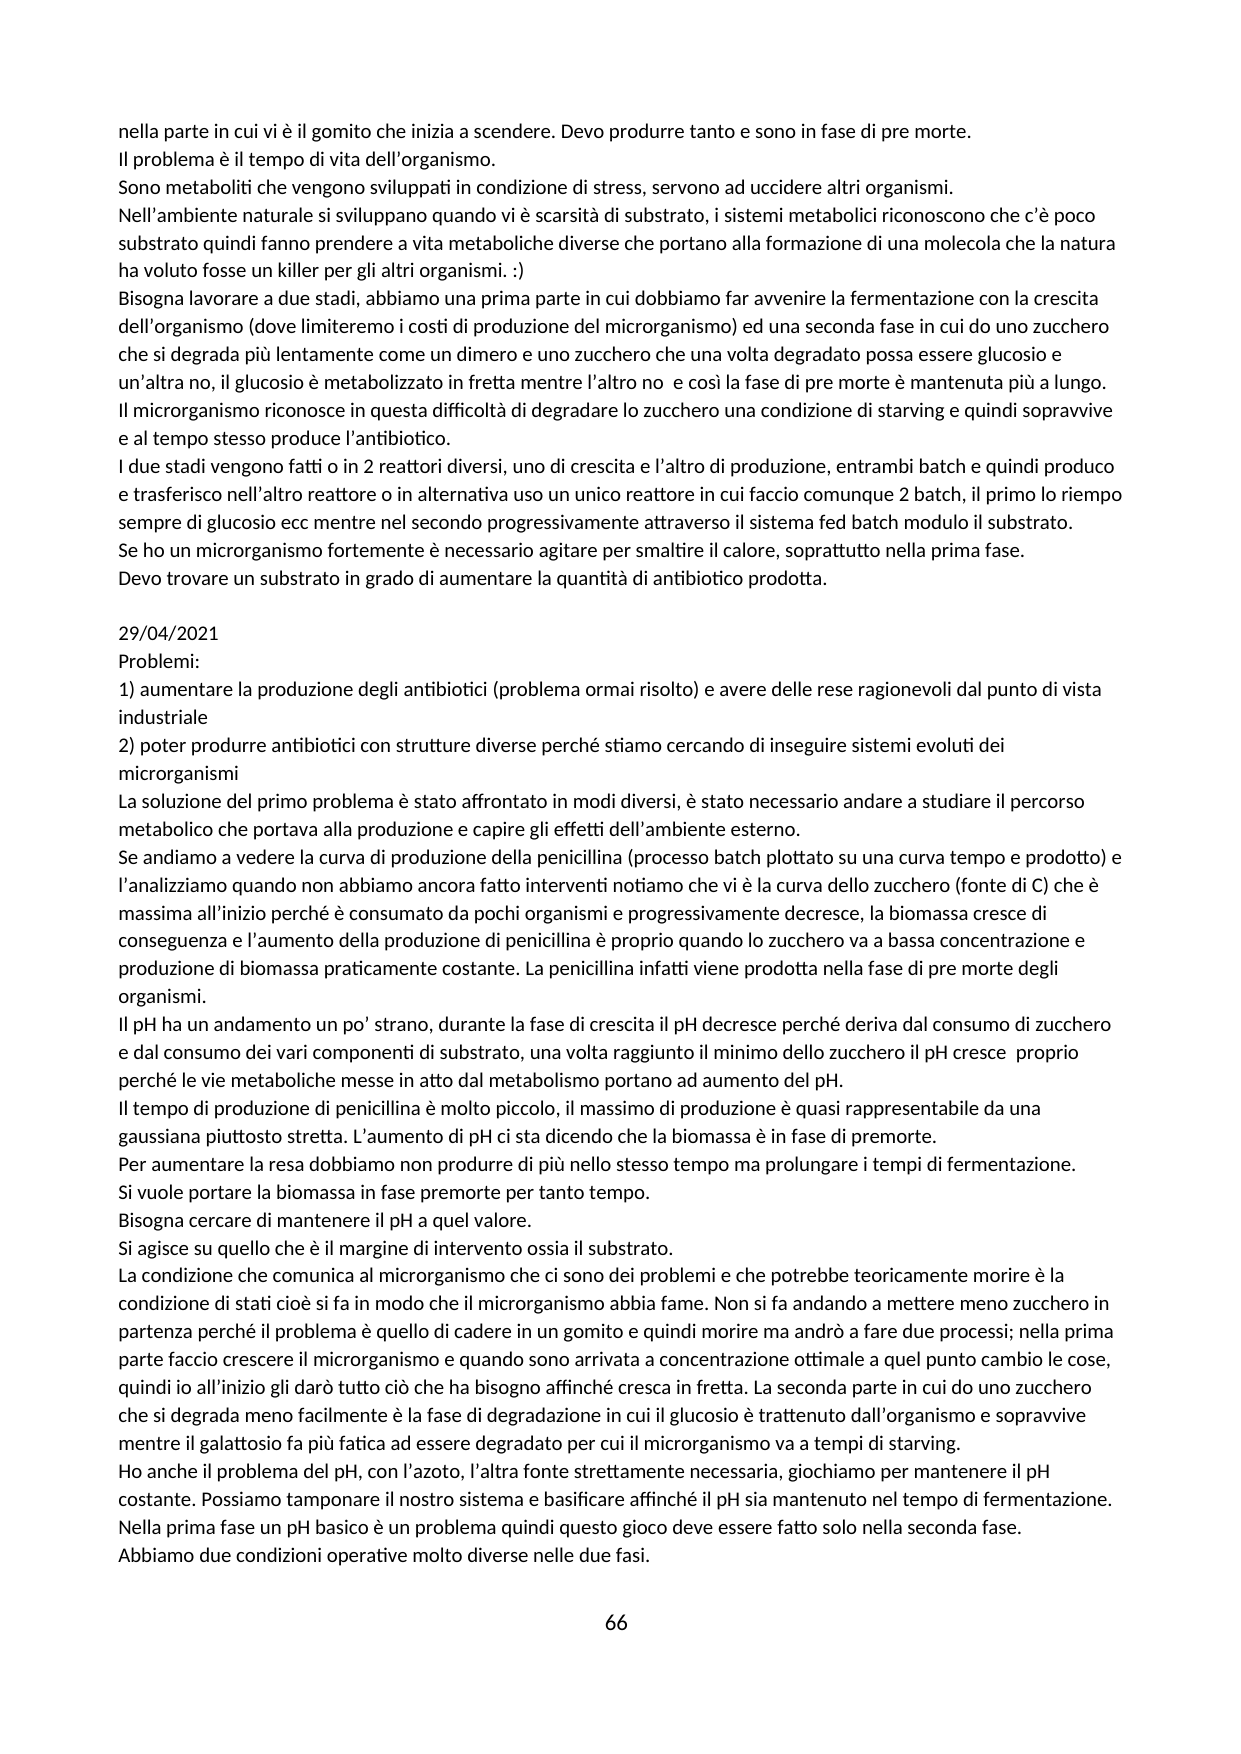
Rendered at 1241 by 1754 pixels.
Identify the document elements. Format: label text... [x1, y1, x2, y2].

text nella parte in cui vi è il gomito che inizia a scendere. Devo produrre tanto e sono in fase di pre morte. Il problema è il tempo di vita dell’organismo. Sono metaboliti che vengono sviluppati in condizione di stress, servono ad uccidere altri organismi. Nell’ambiente naturale si sviluppano quando vi è scarsità di substrato, i sistemi metabolici riconoscono che c’è poco substrato quindi fanno prendere a vita metaboliche diverse che portano alla formazione di una molecola che la natura ha voluto fosse un killer per gli altri organismi. :) Bisogna lavorare a due stadi, abbiamo una prima parte in cui dobbiamo far avvenire la fermentazione con la crescita dell’organismo (dove limiteremo i costi di produzione del microrganismo) ed una seconda fase in cui do uno zucchero che si degrada più lentamente come un dimero e uno zucchero che una volta degradato possa essere glucosio e un’altra no, il glucosio è metabolizzato in fretta mentre l’altro no e così la fase di pre morte è mantenuta più a lungo. Il microrganismo riconosce in questa difficoltà di degradare lo zucchero una condizione di starving e quindi sopravvive e al tempo stesso produce l’antibiotico. I due stadi vengono fatti o in 2 reattori diversi, uno di crescita e l’altro di produzione, entrambi batch e quindi produco e trasferisco nell’altro reattore o in alternativa uso un unico reattore in cui faccio comunque 2 batch, il primo lo riempo sempre di glucosio ecc mentre nel secondo progressivamente attraverso il sistema fed batch modulo il substrato. Se ho un microrganismo fortemente è necessario agitare per smaltire il calore, soprattutto nella prima fase. Devo trovare un substrato in grado di aumentare la quantità di antibiotico prodotta. 29/04/2021 Problemi: 1) aumentare la produzione degli antibiotici (problema ormai risolto) e avere delle rese ragionevoli dal punto di vista industriale 2) poter produrre antibiotici con strutture diverse perché stiamo cercando di inseguire sistemi evoluti dei microrganismi La soluzione del primo problema è stato affrontato in modi diversi, è stato necessario andare a studiare il percorso metabolico che portava alla produzione e capire gli effetti dell’ambiente esterno. Se andiamo a vedere la curva di produzione della penicillina (processo batch plottato su una curva tempo e prodotto) e l’analizziamo quando non abbiamo ancora fatto interventi notiamo che vi è la curva dello zucchero (fonte di C) che è massima all’inizio perché è consumato da pochi organismi e progressivamente decresce, la biomassa cresce di conseguenza e l’aumento della produzione di penicillina è proprio quando lo zucchero va a bassa concentrazione e produzione di biomassa praticamente costante. La penicillina infatti viene prodotta nella fase di pre morte degli organismi. Il pH ha un andamento un po’ strano, durante la fase di crescita il pH decresce perché deriva dal consumo di zucchero e dal consumo dei vari componenti di substrato, una volta raggiunto il minimo dello zucchero il pH cresce proprio perché le vie metaboliche messe in atto dal metabolismo portano ad aumento del pH. Il tempo di produzione di penicillina è molto piccolo, il massimo di produzione è quasi rappresentabile da una gaussiana piuttosto stretta. L’aumento di pH ci sta dicendo che la biomassa è in fase di premorte. Per aumentare la resa dobbiamo non produrre di più nello stesso tempo ma prolungare i tempi di fermentazione. Si vuole portare la biomassa in fase premorte per tanto tempo. Bisogna cercare di mantenere il pH a quel valore. Si agisce su quello che è il margine di intervento ossia il substrato. [118, 118, 1124, 1260]
text La condizione che comunica al microrganismo che ci sono dei problemi e che potrebbe teoricamente morire è la condizione di stati cioè si fa in modo che il microrganismo abbia fame. Non si fa andando a mettere meno zucchero in partenza perché il problema è quello di cadere in un gomito e quindi morire ma andrò a fare due processi; nella prima parte faccio crescere il microrganismo e quando sono arrivata a concentrazione ottimale a quel punto cambio le cose, quindi io all’inizio gli darò tutto ciò che ha bisogno affinché cresca in fretta. La seconda parte in cui do uno zucchero che si degrada meno facilmente è la fase di degradazione in cui il glucosio è trattenuto dall’organismo e sopravvive mentre il galattosio fa più fatica ad essere degradato per cui il microrganismo va a tempi di starving. Ho anche il problema del pH, con l’azoto, l’altra fonte strettamente necessaria, giochiamo per mantenere il pH costante. Possiamo tamponare il nostro sistema e basificare affinché il pH sia mantenuto nel tempo di fermentazione. Nella prima fase un pH basico è un problema quindi questo gioco deve essere fatto solo nella seconda fase. [118, 1263, 1124, 1539]
text Abbiamo due condizioni operative molto diverse nelle due fasi. [118, 1542, 1124, 1567]
